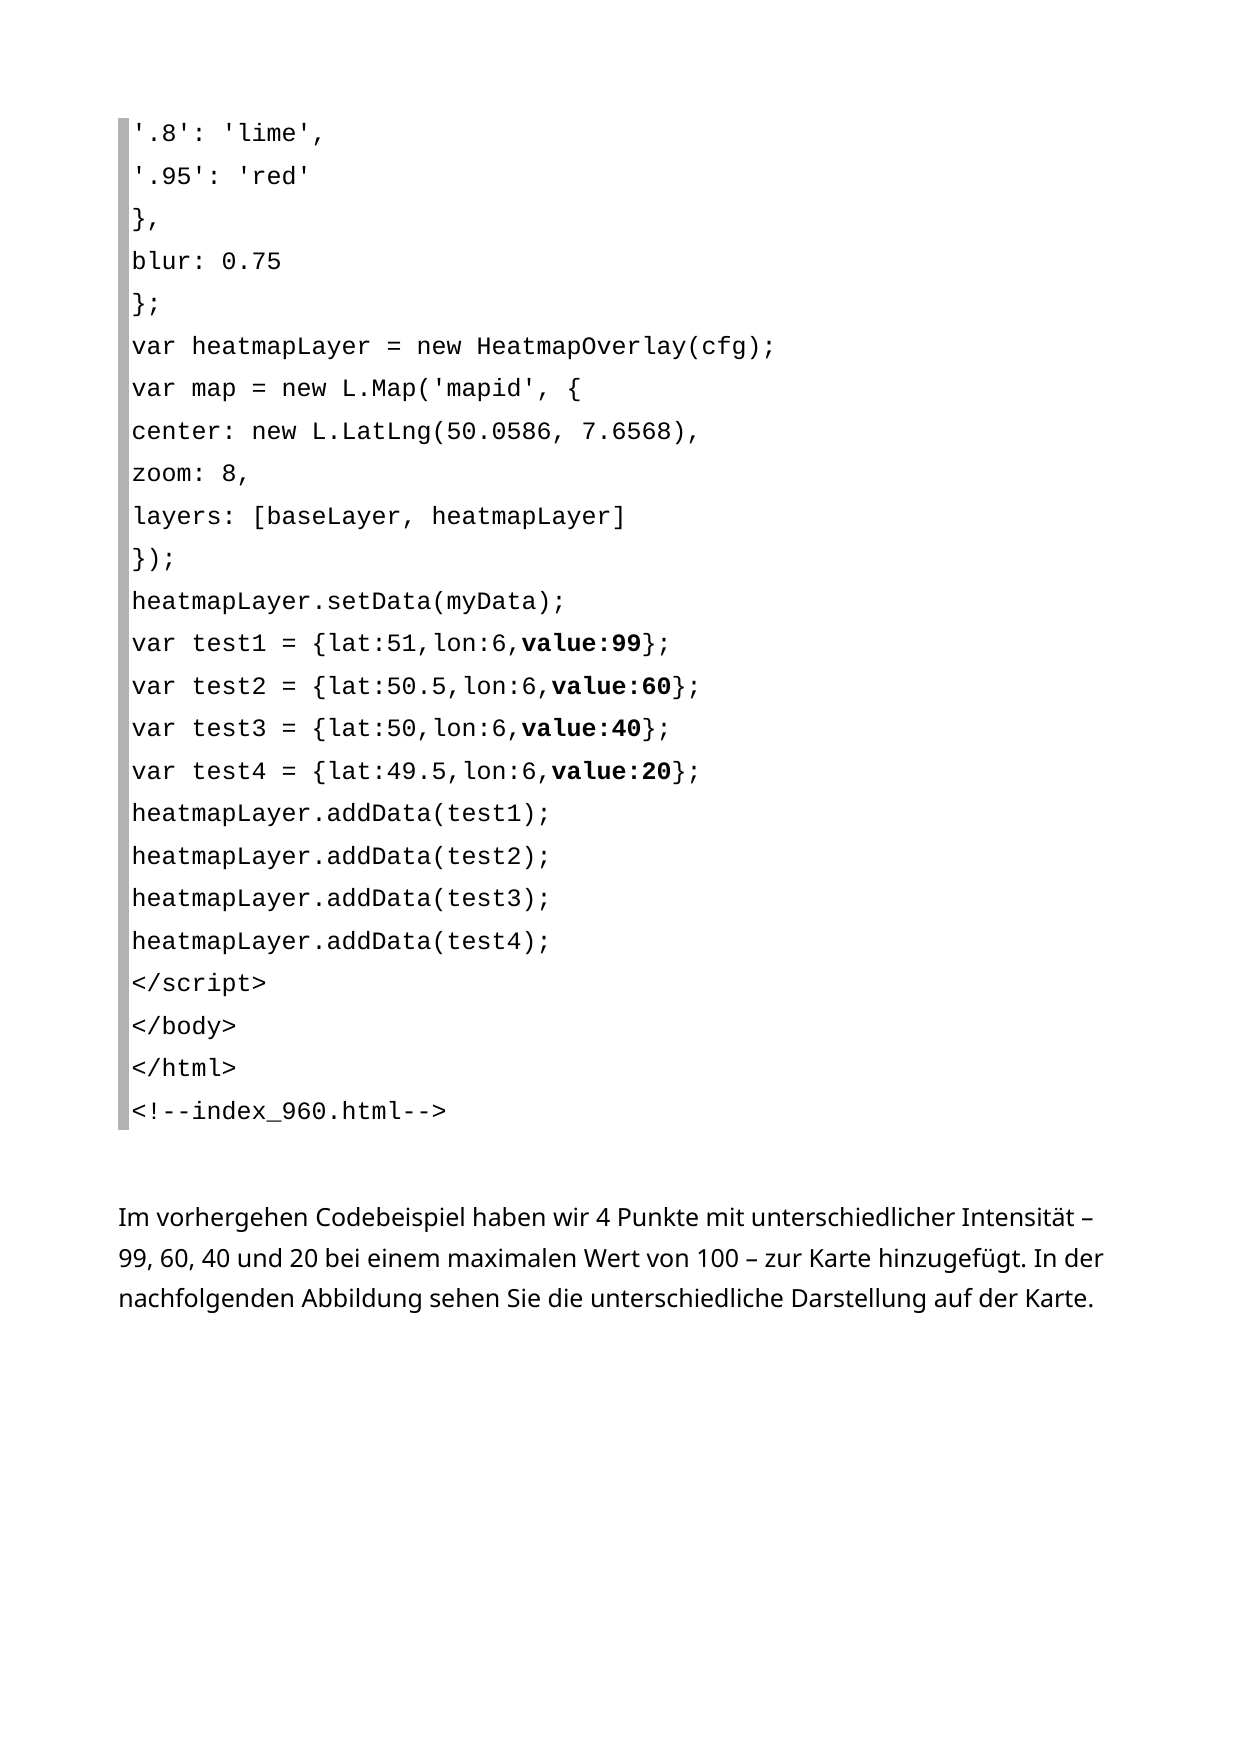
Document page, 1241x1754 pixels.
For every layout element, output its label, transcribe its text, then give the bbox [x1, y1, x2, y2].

text <!--index_960.html--> [129, 1096, 1122, 1130]
text var test1 = {lat:51,lon:6,value:99}; [129, 628, 1122, 659]
text </body> [129, 1011, 1122, 1042]
text var test3 = {lat:50,lon:6,value:40}; [129, 713, 1122, 744]
text heatmapLayer.addData(test1); [129, 798, 1122, 829]
text var test4 = {lat:49.5,lon:6,value:20}; [129, 756, 1122, 787]
text heatmapLayer.addData(test2); [129, 841, 1122, 872]
text heatmapLayer.setData(myData); [129, 586, 1122, 617]
text '.8': 'lime', [129, 118, 1122, 149]
text zoom: 8, [129, 458, 1122, 489]
text var test2 = {lat:50.5,lon:6,value:60}; [129, 671, 1122, 702]
text '.95': 'red' [129, 161, 1122, 192]
text heatmapLayer.addData(test3); [129, 883, 1122, 914]
text }); [129, 543, 1122, 574]
text }, [129, 203, 1122, 234]
text </script> [129, 968, 1122, 999]
text var map = new L.Map('mapid', { [129, 373, 1122, 404]
text </html> [129, 1053, 1122, 1084]
text blur: 0.75 [129, 246, 1122, 277]
text var heatmapLayer = new HeatmapOverlay(cfg); [129, 331, 1122, 362]
text center: new L.LatLng(50.0586, 7.6568), [129, 416, 1122, 447]
text heatmapLayer.addData(test4); [129, 926, 1122, 957]
text Im vorhergehen Codebeispiel haben wir 4 Punkte mit unterschiedlicher Intensität – 99, 60, 40 und 20 bei einem maximalen Wert von 100 – zur Karte hinzugefügt. In der nachfolgenden Abbildung sehen Sie die unterschiedliche Darstellung auf der Karte. [118, 1199, 1122, 1315]
text layers: [baseLayer, heatmapLayer] [129, 501, 1122, 532]
text }; [129, 288, 1122, 319]
